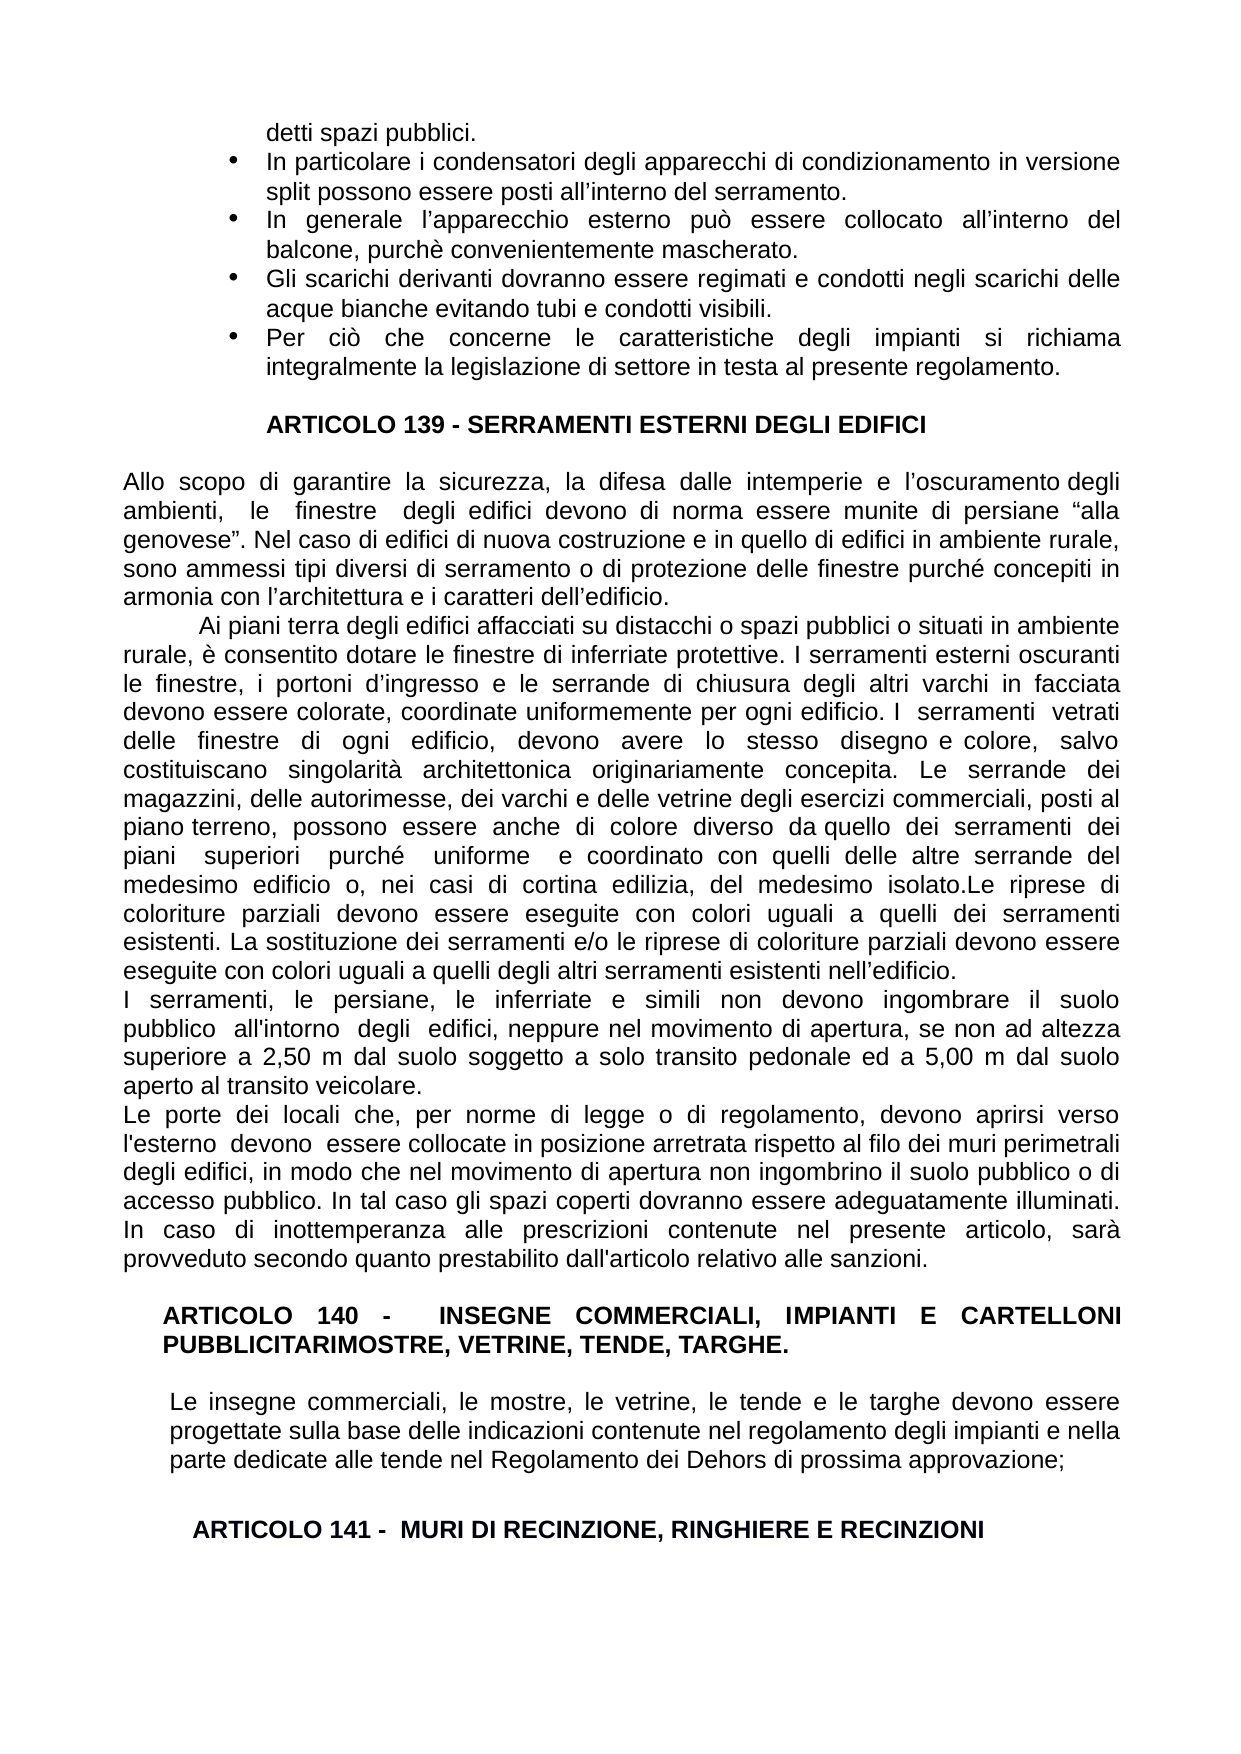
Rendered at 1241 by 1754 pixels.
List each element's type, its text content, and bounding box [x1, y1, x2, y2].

list Ai piani terra degli edifici affacciati su distacchi o spazi pubblici o situati in ambiente rurale, è consentito dotare le finestre di inferriate protettive. I serramenti esterni oscuranti le finestre, i portoni d’ingresso e le serrande di chiusura degli altri varchi in facciata devono essere colorate, coordinate uniformemente per ogni edificio. I serramenti vetrati delle finestre di ogni edificio, devono avere lo stesso disegno e colore, salvo costituiscano singolarità architettonica originariamente concepita. Le serrande dei magazzini, delle autorimesse, dei varchi e delle vetrine degli esercizi commerciali, posti al piano terreno, possono essere anche di colore diverso da quello dei serramenti dei piani superiori purché uniforme e coordinato con quelli delle altre serrande del medesimo edificio o, nei casi di cortina edilizia, del medesimo isolato.Le riprese di coloriture parziali devono essere eseguite con colori uguali a quelli dei serramenti esistenti. La sostituzione dei serramenti e/o le riprese di coloriture parziali devono essere eseguite con colori uguali a quelli degli altri serramenti esistenti nell’edificio. [121, 611, 1122, 985]
list Le insegne commerciali, le mostre, le vetrine, le tende e le targhe devono essere progettate sulla base delle indicazioni contenute nel regolamento degli impianti e nella parte dedicate alle tende nel Regolamento dei Dehors di prossima approvazione; [169, 1387, 1122, 1473]
list Le porte dei locali che, per norme di legge o di regolamento, devono aprirsi verso l'esterno devono essere collocate in posizione arretrata rispetto al filo dei muri perimetrali degli edifici, in modo che nel movimento di apertura non ingombrino il suolo pubblico o di accesso pubblico. In tal caso gli spazi coperti dovranno essere adeguatamente illuminati. In caso di inottemperanza alle prescrizioni contenute nel presente articolo, sarà provveduto secondo quanto prestabilito dall'articolo relativo alle sanzioni. [121, 1100, 1122, 1272]
list ARTICOLO 139 - SERRAMENTI ESTERNI DEGLI EDIFICI [228, 410, 1122, 438]
subtitle ARTICOLO 141 - MURI DI RECINZIONE, RINGHIERE E RECINZIONI [162, 1515, 1122, 1543]
list detti spazi pubblici. [228, 118, 1122, 147]
list In particolare i condensatori degli apparecchi di condizionamento in versione split possono essere posti all’interno del serramento. [228, 147, 1122, 205]
list Per ciò che concerne le caratteristiche degli impianti si richiama integralmente la legislazione di settore in testa al presente regolamento. [228, 322, 1122, 381]
list I serramenti, le persiane, le inferriate e simili non devono ingombrare il suolo pubblico all'intorno degli edifici, neppure nel movimento di apertura, se non ad altezza superiore a 2,50 m dal suolo soggetto a solo transito pedonale ed a 5,00 m dal suolo aperto al transito veicolare. [121, 985, 1122, 1100]
list Allo scopo di garantire la sicurezza, la difesa dalle intemperie e l’oscuramento degli ambienti, le finestre degli edifici devono di norma essere munite di persiane “alla genovese”. Nel caso di edifici di nuova costruzione e in quello di edifici in ambiente rurale, sono ammessi tipi diversi di serramento o di protezione delle finestre purché concepiti in armonia con l’architettura e i caratteri dell’edificio. [121, 467, 1122, 611]
list Gli scarichi derivanti dovranno essere regimati e condotti negli scarichi delle acque bianche evitando tubi e condotti visibili. [228, 264, 1122, 322]
subtitle ARTICOLO 140 - INSEGNE COMMERCIALI, IMPIANTI E CARTELLONI PUBBLICITARIMOSTRE, VETRINE, TENDE, TARGHE. [162, 1301, 1122, 1358]
list In generale l’apparecchio esterno può essere collocato all’interno del balcone, purchè convenientemente mascherato. [228, 205, 1122, 264]
